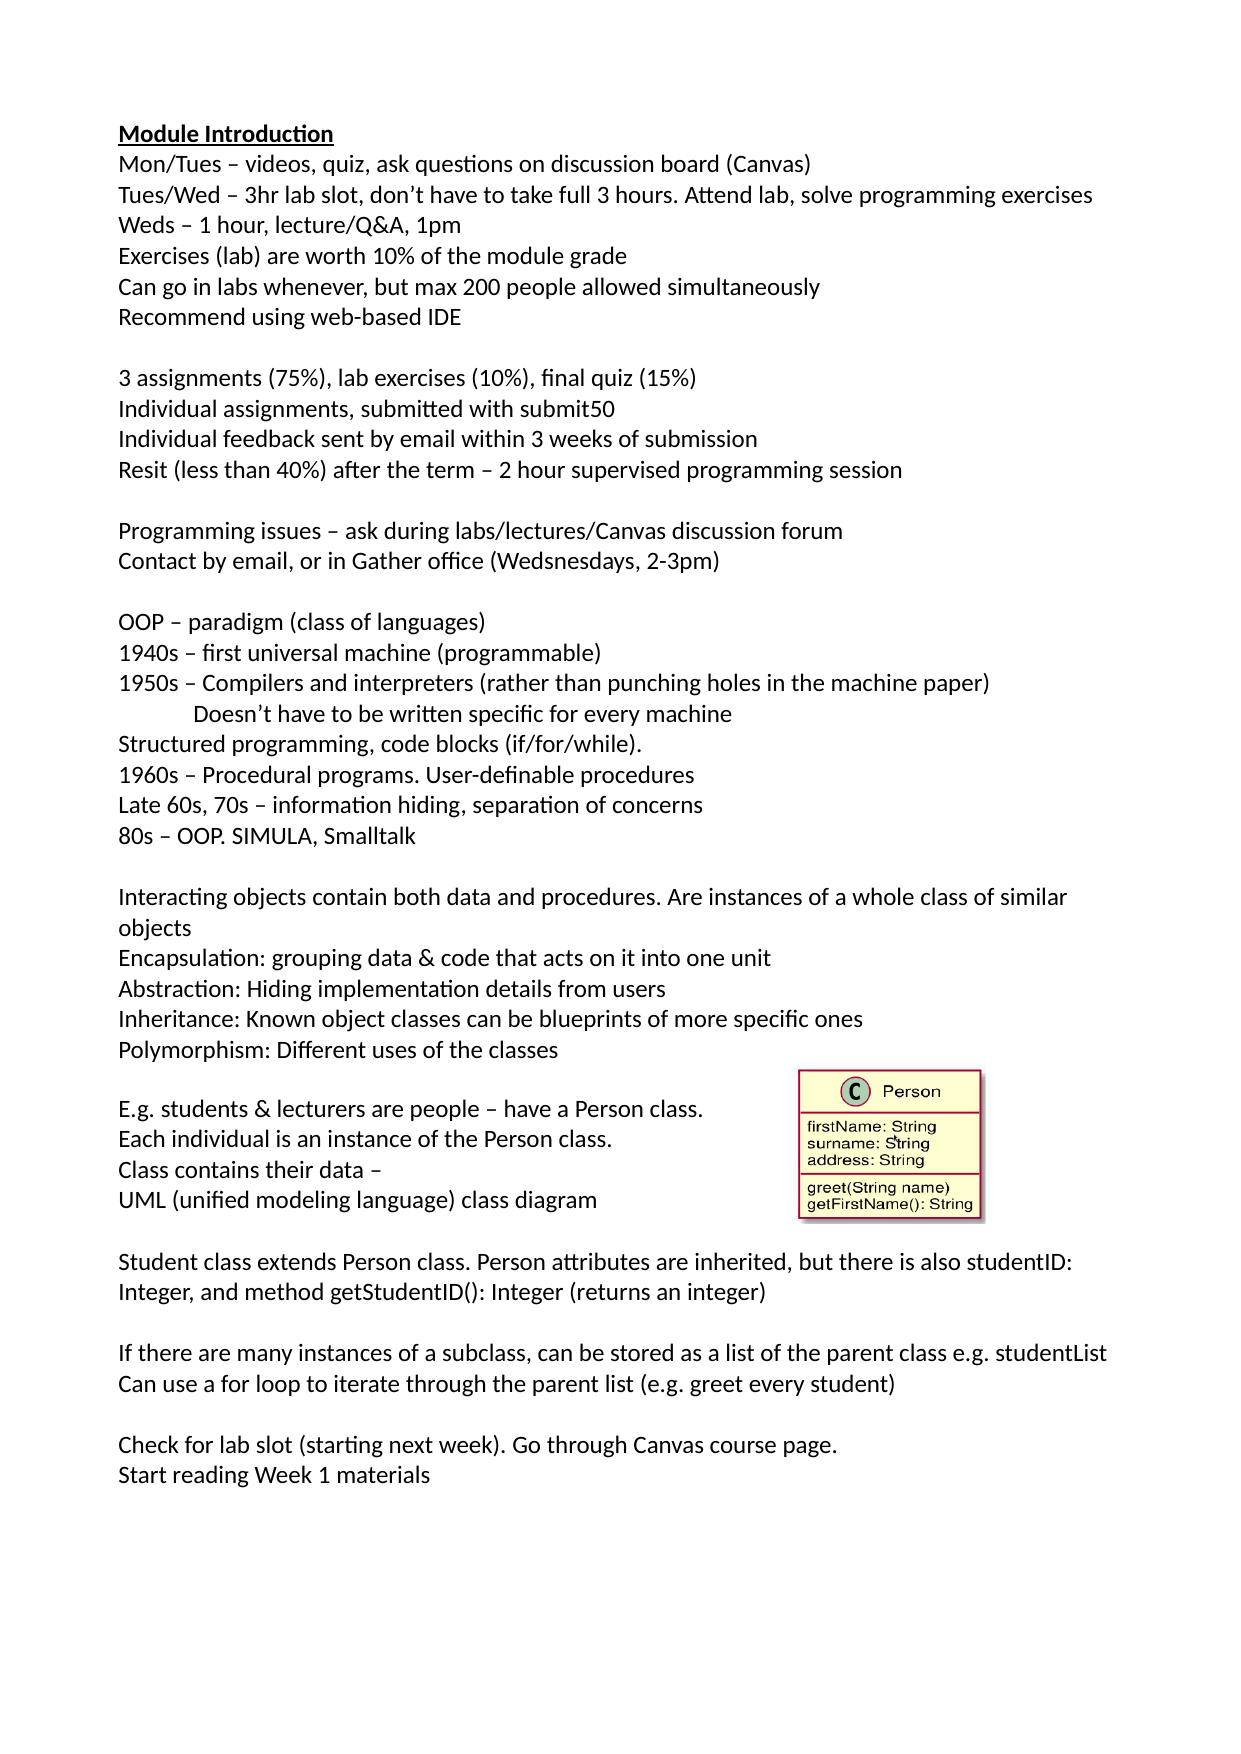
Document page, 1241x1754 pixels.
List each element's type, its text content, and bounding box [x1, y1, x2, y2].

text Inheritance: Known object classes can be blueprints of more specific ones [118, 1003, 1122, 1034]
text OOP – paradigm (class of languages) [118, 606, 1122, 637]
text Tues/Wed – 3hr lab slot, don’t have to take full 3 hours. Attend lab, solve programming exercises [118, 179, 1122, 210]
text 1940s – first universal machine (programmable) [118, 637, 1122, 667]
text Each individual is an instance of the Person class. [118, 1123, 793, 1154]
text Resit (less than 40%) after the term – 2 hour supervised programming session [118, 454, 1122, 484]
text Structured programming, code blocks (if/for/while). [118, 728, 1122, 759]
text Recommend using web-based IDE [118, 301, 1122, 332]
text [986, 1093, 1122, 1123]
text 80s – OOP. SIMULA, Smalltalk [118, 820, 1122, 851]
text [986, 1154, 1122, 1184]
text UML (unified modeling language) class diagram [118, 1184, 793, 1215]
text 1950s – Compilers and interpreters (rather than punching holes in the machine paper) [118, 667, 1122, 698]
text Exercises (lab) are worth 10% of the module grade [118, 240, 1122, 271]
text E.g. students & lecturers are people – have a Person class. [118, 1093, 793, 1123]
text If there are many instances of a subclass, can be stored as a list of the parent class e.g. studentList [118, 1337, 1122, 1368]
text Mon/Tues – videos, quiz, ask questions on discussion board (Canvas) [118, 149, 1122, 179]
text Interacting objects contain both data and procedures. Are instances of a whole class of similar objects [118, 881, 1122, 942]
text Class contains their data – [118, 1154, 793, 1184]
text Doesn’t have to be written specific for every machine [118, 698, 1122, 728]
text Check for lab slot (starting next week). Go through Canvas course page. [118, 1429, 1122, 1459]
text Start reading Week 1 materials [118, 1459, 1122, 1490]
text Can go in labs whenever, but max 200 people allowed simultaneously [118, 271, 1122, 301]
text [986, 1123, 1122, 1154]
text Weds – 1 hour, lecture/Q&A, 1pm [118, 210, 1122, 240]
text [986, 1184, 1122, 1215]
text Can use a for loop to iterate through the parent list (e.g. greet every student) [118, 1368, 1122, 1398]
text 1960s – Procedural programs. User-definable procedures [118, 759, 1122, 789]
text Programming issues – ask during labs/lectures/Canvas discussion forum [118, 515, 1122, 545]
text 3 assignments (75%), lab exercises (10%), final quiz (15%) [118, 362, 1122, 393]
text Abstraction: Hiding implementation details from users [118, 973, 1122, 1003]
text Encapsulation: grouping data & code that acts on it into one unit [118, 942, 1122, 973]
text Contact by email, or in Gather office (Wedsnesdays, 2-3pm) [118, 545, 1122, 576]
text Polymorphism: Different uses of the classes [118, 1034, 1122, 1064]
text Late 60s, 70s – information hiding, separation of concerns [118, 789, 1122, 820]
text Student class extends Person class. Person attributes are inherited, but there is also studentID: Integer, and method getStudentID(): Integer (returns an integer) [118, 1246, 1122, 1307]
text Individual assignments, submitted with submit50 [118, 393, 1122, 423]
text Individual feedback sent by email within 3 weeks of submission [118, 423, 1122, 454]
text Module Introduction [118, 118, 1122, 149]
